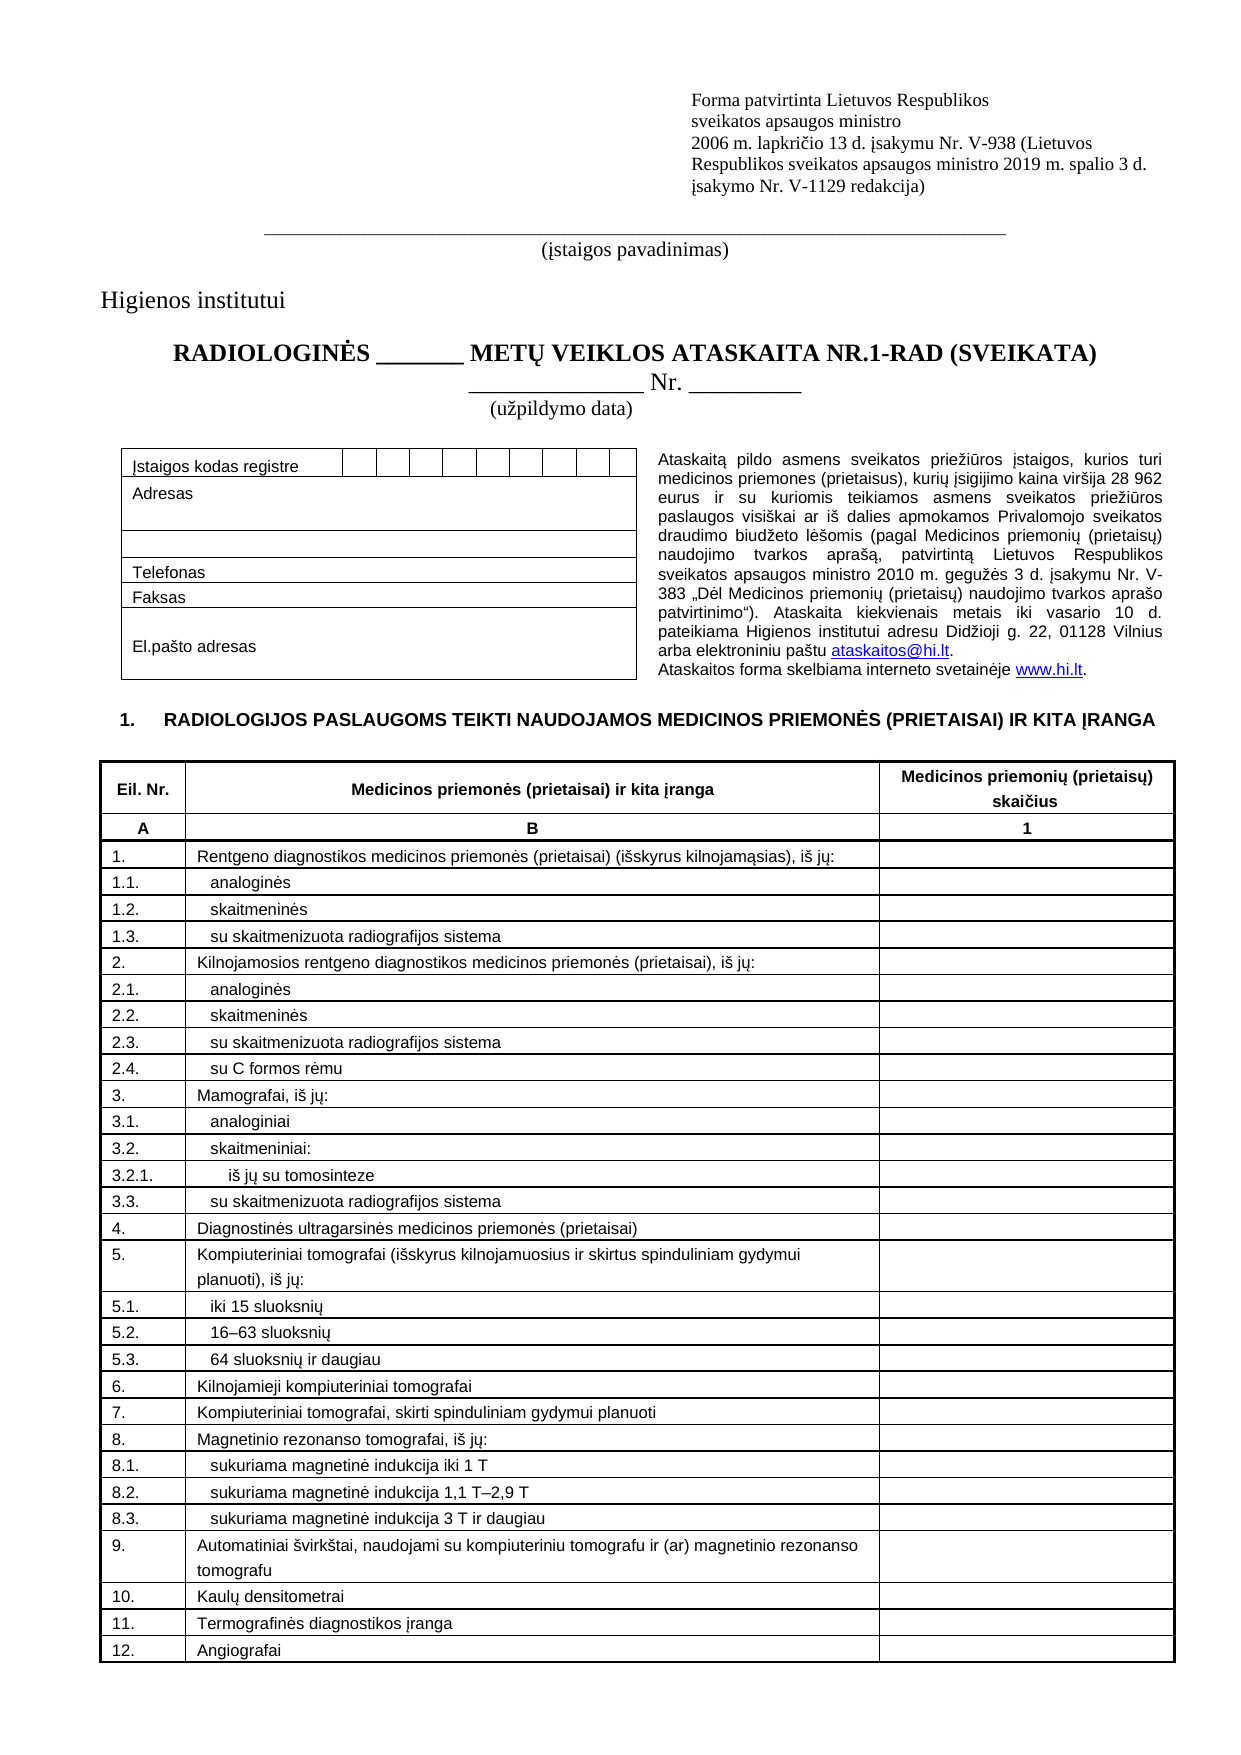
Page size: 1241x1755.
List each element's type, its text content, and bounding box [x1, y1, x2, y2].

table_cell [880, 1636, 1173, 1661]
table_cell [880, 1188, 1173, 1213]
table_header Medicinos priemonių (prietaisų) skaičius [880, 763, 1173, 813]
table_header Medicinos priemonės (prietaisai) ir kita įranga [186, 763, 879, 813]
table_cell 1 [880, 814, 1173, 839]
table_header [577, 449, 609, 476]
table_cell [880, 1425, 1173, 1450]
table_cell [880, 1452, 1173, 1477]
table_cell [880, 842, 1173, 867]
table_cell [880, 1241, 1173, 1291]
table_cell 11. [102, 1610, 185, 1634]
table_cell [880, 869, 1173, 894]
table_cell 1. [102, 842, 185, 867]
table_cell iki 15 sluoksnių [186, 1292, 879, 1317]
table_cell 3.1. [102, 1108, 185, 1133]
table_cell [880, 1531, 1173, 1581]
table_cell [880, 949, 1173, 973]
table_cell 3.2. [102, 1135, 185, 1159]
text RADIOLOGINĖS _______ METŲ VEIKLOS ATASKAITA NR.1-RAD (SVEIKATA) [100, 338, 1169, 367]
table_cell su skaitmenizuota radiografijos sistema [186, 922, 879, 947]
text Forma patvirtinta Lietuvos Respublikos [691, 88, 1169, 110]
table_cell [880, 1002, 1173, 1027]
table_cell [880, 1135, 1173, 1159]
table_cell [880, 1478, 1173, 1503]
table_cell [880, 1055, 1173, 1080]
table_cell [880, 1319, 1173, 1344]
table_cell 3. [102, 1081, 185, 1106]
text Higienos institutui [100, 285, 1169, 314]
table_cell analoginės [186, 869, 879, 894]
table_cell Telefonas [122, 558, 636, 582]
table_cell [880, 1372, 1173, 1397]
table_cell 2.2. [102, 1002, 185, 1027]
table_header [610, 449, 636, 476]
table_cell Termografinės diagnostikos įranga [186, 1610, 879, 1634]
table_cell Mamografai, iš jų: [186, 1081, 879, 1106]
table_header [510, 449, 542, 476]
table_cell 2. [102, 949, 185, 973]
table_cell [880, 1161, 1173, 1186]
table_cell Faksas [122, 583, 636, 607]
table_cell [880, 1346, 1173, 1370]
table_cell skaitmeniniai: [186, 1135, 879, 1159]
table_header [410, 449, 442, 476]
table_cell 1.2. [102, 896, 185, 920]
table_cell 4. [102, 1214, 185, 1239]
table_cell skaitmeninės [186, 1002, 879, 1027]
table_cell 5.3. [102, 1346, 185, 1370]
table_header Eil. Nr. [102, 763, 185, 813]
table_cell 9. [102, 1531, 185, 1581]
table_cell Kompiuteriniai tomografai (išskyrus kilnojamuosius ir skirtus spinduliniam gydymui planuoti), iš jų: [186, 1241, 879, 1291]
table_cell analoginės [186, 975, 879, 1000]
table_cell 64 sluoksnių ir daugiau [186, 1346, 879, 1370]
table_cell sukuriama magnetinė indukcija 3 T ir daugiau [186, 1505, 879, 1530]
table_cell 10. [102, 1583, 185, 1608]
table_cell 2.3. [102, 1028, 185, 1053]
table_cell Kilnojamosios rentgeno diagnostikos medicinos priemonės (prietaisai), iš jų: [186, 949, 879, 973]
table_cell [880, 922, 1173, 947]
table_cell Rentgeno diagnostikos medicinos priemonės (prietaisai) (išskyrus kilnojamąsias), iš jų: [186, 842, 879, 867]
table_cell 6. [102, 1372, 185, 1397]
table_cell 7. [102, 1399, 185, 1423]
table_cell Kompiuteriniai tomografai, skirti spinduliniam gydymui planuoti [186, 1399, 879, 1423]
table_cell [880, 1081, 1173, 1106]
table_cell 1.1. [102, 869, 185, 894]
table_header [343, 449, 376, 476]
table_cell 2.4. [102, 1055, 185, 1080]
table_cell Kilnojamieji kompiuteriniai tomografai [186, 1372, 879, 1397]
table_cell [880, 1214, 1173, 1239]
table_cell [880, 896, 1173, 920]
table_cell 8.1. [102, 1452, 185, 1477]
table_cell 3.2.1. [102, 1161, 185, 1186]
table_header [477, 449, 509, 476]
text sveikatos apsaugos ministro [691, 110, 1169, 132]
table_cell [880, 1583, 1173, 1608]
table_cell [880, 1610, 1173, 1634]
table_cell [880, 975, 1173, 1000]
table_cell 12. [102, 1636, 185, 1661]
table_cell [880, 1399, 1173, 1423]
table_cell Automatiniai švirkštai, naudojami su kompiuteriniu tomografu ir (ar) magnetinio rezonanso tomografu [186, 1531, 879, 1581]
table_header [377, 449, 409, 476]
table_cell analoginiai [186, 1108, 879, 1133]
text 1. Radiologijos paslaugoms teikti naudojamos medicinos priemonės (prietaisai) ir kita įranga [100, 709, 1175, 731]
text ______________ Nr. _________ [100, 367, 1169, 396]
table_cell B [186, 814, 879, 839]
table_header [443, 449, 476, 476]
table_header [543, 449, 576, 476]
table_cell 5. [102, 1241, 185, 1291]
table_header Įstaigos kodas registre [122, 449, 342, 476]
table_cell El.pašto adresas [122, 608, 636, 679]
table_cell [880, 1108, 1173, 1133]
text (įstaigos pavadinimas) [100, 237, 1169, 261]
table_cell 16–63 sluoksnių [186, 1319, 879, 1344]
table_cell su skaitmenizuota radiografijos sistema [186, 1028, 879, 1053]
table_cell iš jų su tomosinteze [186, 1161, 879, 1186]
table_cell 5.2. [102, 1319, 185, 1344]
table_cell 3.3. [102, 1188, 185, 1213]
table_header Ataskaitą pildo asmens sveikatos priežiūros įstaigos, kurios turi medicinos priemones (prietaisus), kurių įsigijimo kaina viršija 28 962 eurus ir su kuriomis teikiamos asmens sveikatos priežiūros paslaugos visiškai ar iš dalies apmokamos Privalomojo sveikatos draudimo biudžeto lėšomis (pagal Medicinos priemonių (prietaisų) naudojimo tvarkos aprašą, patvirtintą Lietuvos Respublikos sveikatos apsaugos ministro 2010 m. gegužės 3 d. įsakymu Nr. V-383 „Dėl Medicinos priemonių (prietaisų) naudojimo tvarkos aprašo patvirtinimo“). Ataskaita kiekvienais metais iki vasario 10 d. pateikiama Higienos institutui adresu Didžioji g. 22, 01128 Vilnius arba elektroniniu paštu ataskaitos@hi.lt. Ataskaitos forma skelbiama interneto svetainėje www.hi.lt. [637, 448, 1174, 679]
table_cell sukuriama magnetinė indukcija 1,1 T–2,9 T [186, 1478, 879, 1503]
table_cell Kaulų densitometrai [186, 1583, 879, 1608]
table_cell skaitmeninės [186, 896, 879, 920]
table_cell 8.2. [102, 1478, 185, 1503]
table_cell [880, 1505, 1173, 1530]
table_cell [880, 1292, 1173, 1317]
table_cell Adresas [122, 477, 636, 530]
table_cell Magnetinio rezonanso tomografai, iš jų: [186, 1425, 879, 1450]
text (užpildymo data) [100, 396, 1169, 419]
table_cell [122, 531, 636, 557]
table_cell 2.1. [102, 975, 185, 1000]
table_cell 8. [102, 1425, 185, 1450]
text _________________________________________________________________________________________ [100, 218, 1169, 237]
text 2006 m. lapkričio 13 d. įsakymu Nr. V-938 (Lietuvos Respublikos sveikatos apsaugos ministro 2019 m. spalio 3 d. įsakymo Nr. V-1129 redakcija) [691, 132, 1169, 196]
table_cell 5.1. [102, 1292, 185, 1317]
table_cell A [102, 814, 185, 839]
table_cell 1.3. [102, 922, 185, 947]
table_cell su C formos rėmu [186, 1055, 879, 1080]
table_cell su skaitmenizuota radiografijos sistema [186, 1188, 879, 1213]
table_cell 8.3. [102, 1505, 185, 1530]
table_cell [880, 1028, 1173, 1053]
table_cell Diagnostinės ultragarsinės medicinos priemonės (prietaisai) [186, 1214, 879, 1239]
table_cell Angiografai [186, 1636, 879, 1661]
table_cell sukuriama magnetinė indukcija iki 1 T [186, 1452, 879, 1477]
